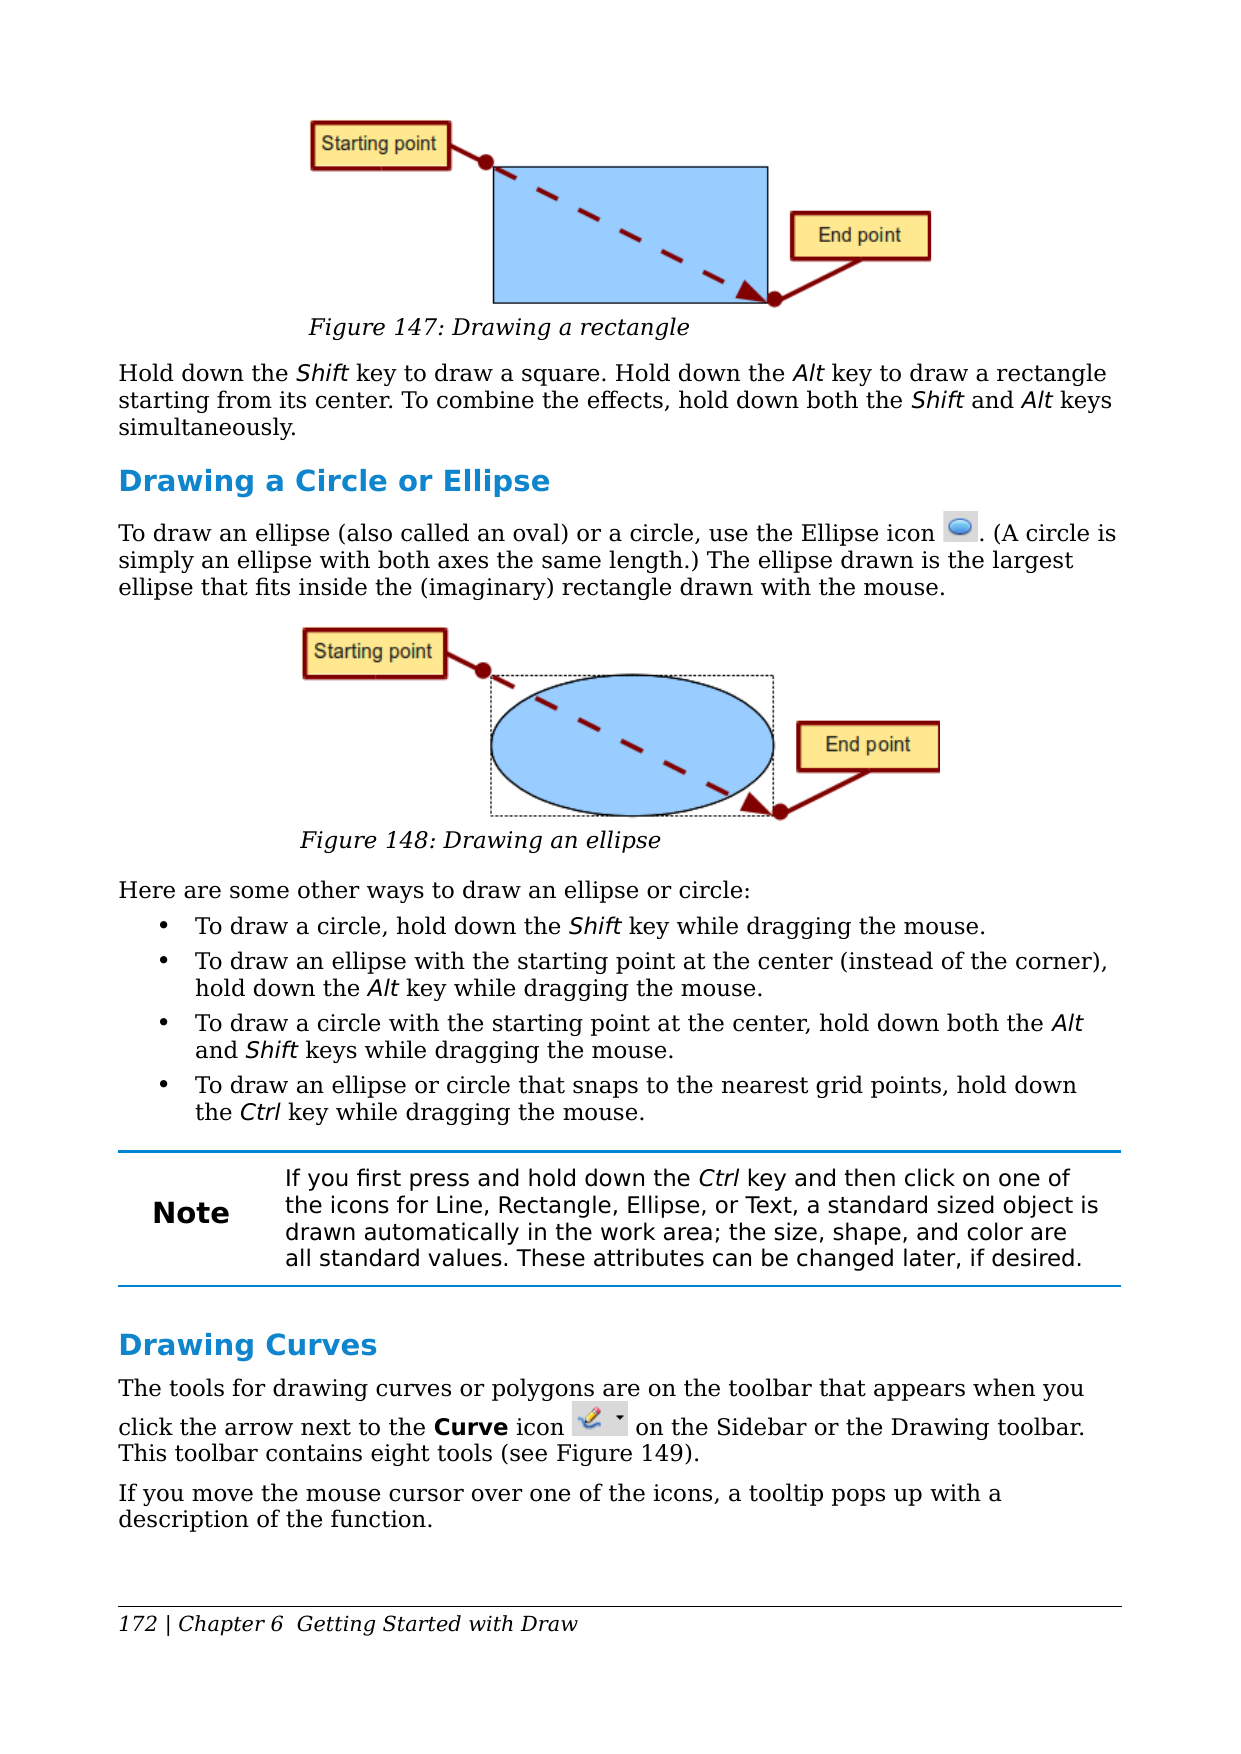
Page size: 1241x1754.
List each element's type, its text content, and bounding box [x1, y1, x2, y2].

text The tools for drawing curves or polygons are on the toolbar that appears when you click the arrow next to the Curve icon on the Sidebar or the Drawing toolbar. This toolbar contains eight tools (see Figure 149). [118, 1375, 1122, 1467]
subtitle Drawing a Circle or Ellipse [118, 464, 1122, 498]
text Figure 148: Drawing an ellipse [300, 827, 940, 854]
list To draw an ellipse or circle that snaps to the nearest grid points, hold down the Ctrl key while dragging the mouse. [156, 1070, 1122, 1126]
table_header Note [118, 1153, 263, 1285]
text Figure 147: Drawing a rectangle [309, 314, 931, 341]
picture [300, 625, 940, 821]
text If you move the mouse cursor over one of the icons, a tooltip pops up with a description of the function. [118, 1480, 1122, 1533]
picture [308, 118, 932, 308]
list To draw a circle, hold down the Shift key while dragging the mouse. [156, 911, 1122, 940]
text To draw an ellipse (also called an oval) or a circle, use the Ellipse icon . (A circle is simply an ellipse with both axes the same length.) The ellipse drawn is the largest ellipse that fits inside the (imaginary) rectangle drawn with the mouse. [118, 511, 1122, 600]
list To draw an ellipse with the starting point at the center (instead of the corner), hold down the Alt key while dragging the mouse. [156, 946, 1122, 1002]
list Here are some other ways to draw an ellipse or circle: [118, 878, 1122, 904]
picture [943, 511, 978, 542]
text Hold down the Shift key to draw a square. Hold down the Alt key to draw a rectangle starting from its center. To combine the effects, hold down both the Shift and Alt keys simultaneously. [118, 360, 1122, 440]
table_header If you first press and hold down the Ctrl key and then click on one of the icons for Line, Rectangle, Ellipse, or Text, a standard sized object is drawn automatically in the work area; the size, shape, and color are all standard values. These attributes can be changed later, if desired. [264, 1153, 1121, 1285]
subtitle Drawing Curves [118, 1328, 1122, 1362]
list To draw a circle with the starting point at the center, hold down both the Alt and Shift keys while dragging the mouse. [156, 1008, 1122, 1064]
picture [571, 1401, 628, 1436]
